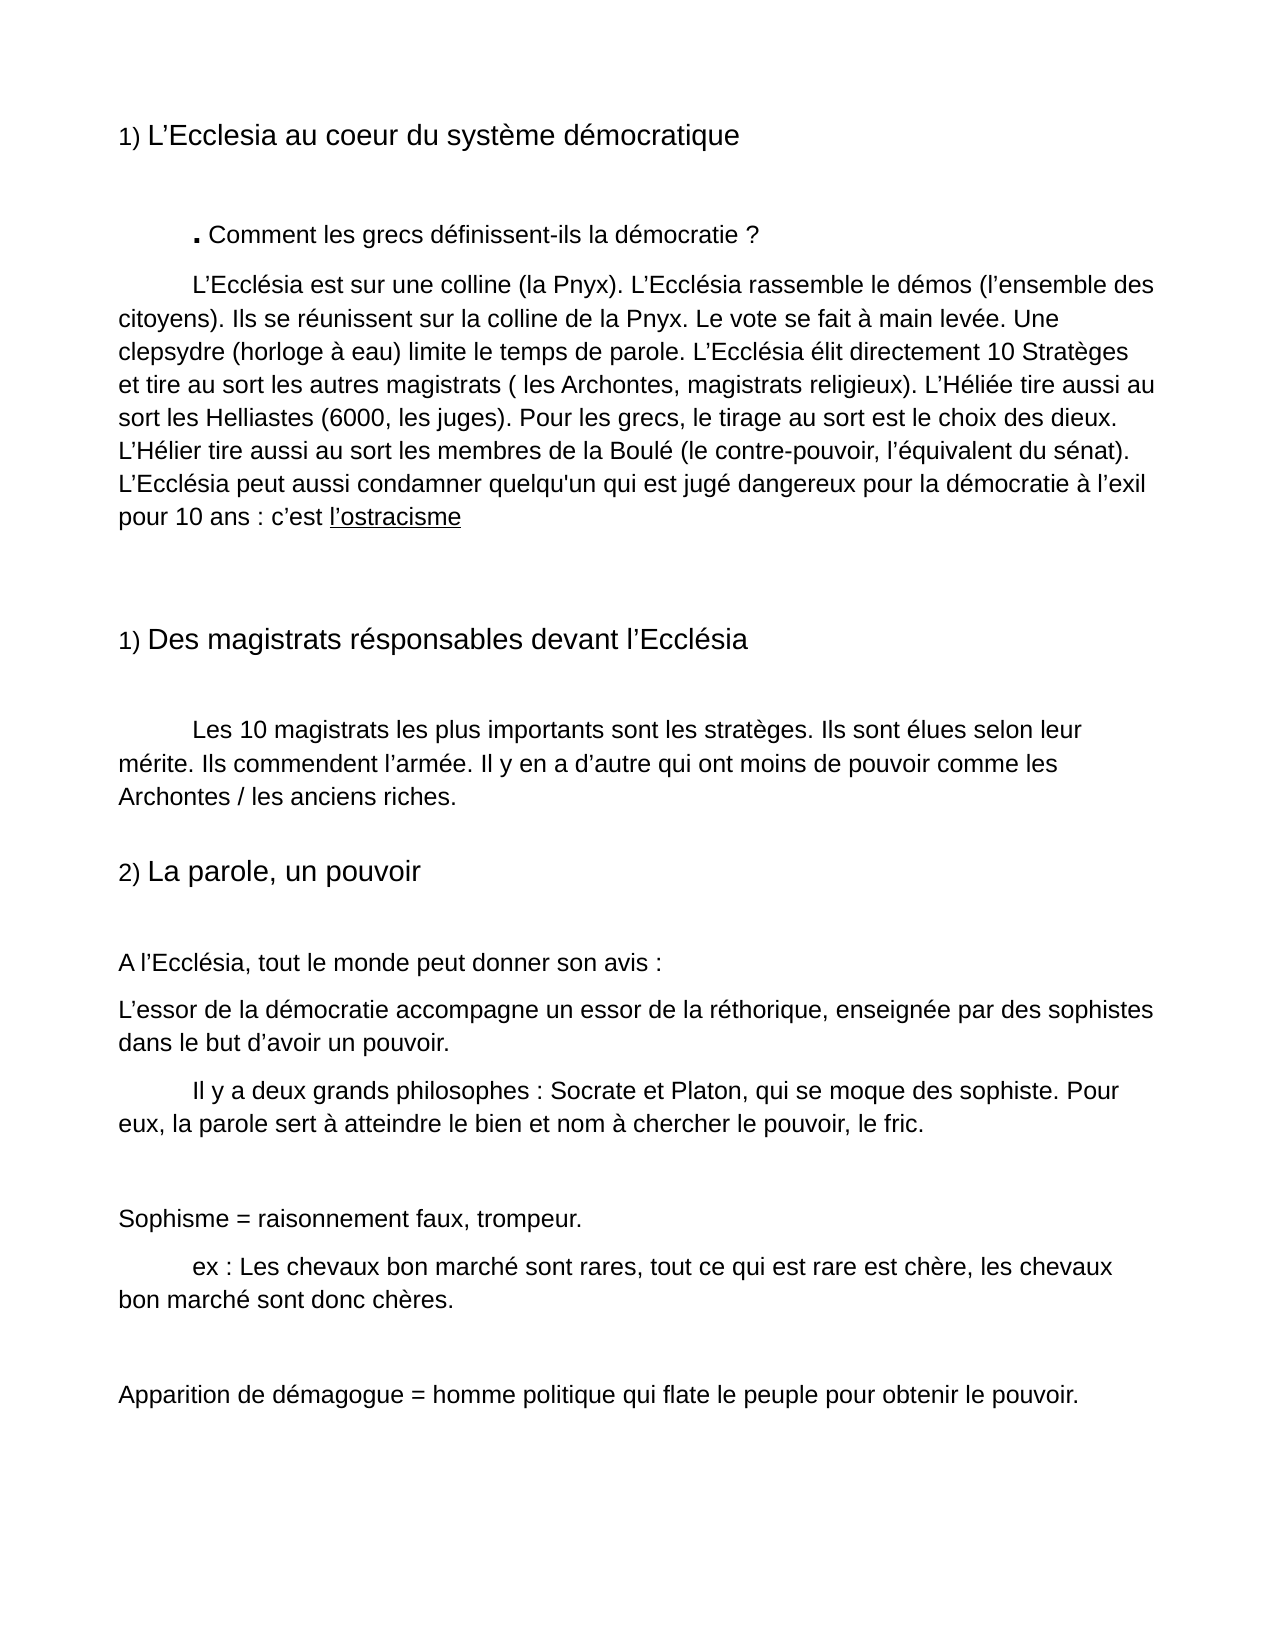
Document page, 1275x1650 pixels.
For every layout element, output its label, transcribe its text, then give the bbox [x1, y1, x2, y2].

text . Comment les grecs définissent-ils la démocratie ? [118, 212, 1157, 250]
text A l’Ecclésia, tout le monde peut donner son avis : [118, 948, 1157, 977]
subtitle 2) La parole, un pouvoir [118, 854, 1157, 888]
text Les 10 magistrats les plus importants sont les stratèges. Ils sont élues selon leur mérite. Ils commendent l’armée. Il y en a d’autre qui ont moins de pouvoir comme les Archontes / les anciens riches. [118, 716, 1157, 810]
text Sophisme = raisonnement faux, trompeur. [118, 1204, 1157, 1233]
subtitle 1) Des magistrats résponsables devant l’Ecclésia [118, 622, 1157, 655]
subtitle 1) L’Ecclesia au coeur du système démocratique [118, 118, 1157, 152]
text ex : Les chevaux bon marché sont rares, tout ce qui est rare est chère, les chevaux bon marché sont donc chères. [118, 1252, 1157, 1314]
text L’essor de la démocratie accompagne un essor de la réthorique, enseignée par des sophistes dans le but d’avoir un pouvoir. [118, 995, 1157, 1057]
text Apparition de démagogue = homme politique qui flate le peuple pour obtenir le pouvoir. [118, 1380, 1157, 1409]
text L’Ecclésia est sur une colline (la Pnyx). L’Ecclésia rassemble le démos (l’ensemble des citoyens). Ils se réunissent sur la colline de la Pnyx. Le vote se fait à main levée. Une clepsydre (horloge à eau) limite le temps de parole. L’Ecclésia élit directement 10 Stratèges et tire au sort les autres magistrats ( les Archontes, magistrats religieux). L’Héliée tire aussi au sort les Helliastes (6000, les juges). Pour les grecs, le tirage au sort est le choix des dieux. L’Hélier tire aussi au sort les membres de la Boulé (le contre-pouvoir, l’équivalent du sénat). L’Ecclésia peut aussi condamner quelqu'un qui est jugé dangereux pour la démocratie à l’exil pour 10 ans : c’est l’ostracisme [118, 271, 1157, 530]
text Il y a deux grands philosophes : Socrate et Platon, qui se moque des sophiste. Pour eux, la parole sert à atteindre le bien et nom à chercher le pouvoir, le fric. [118, 1076, 1157, 1138]
